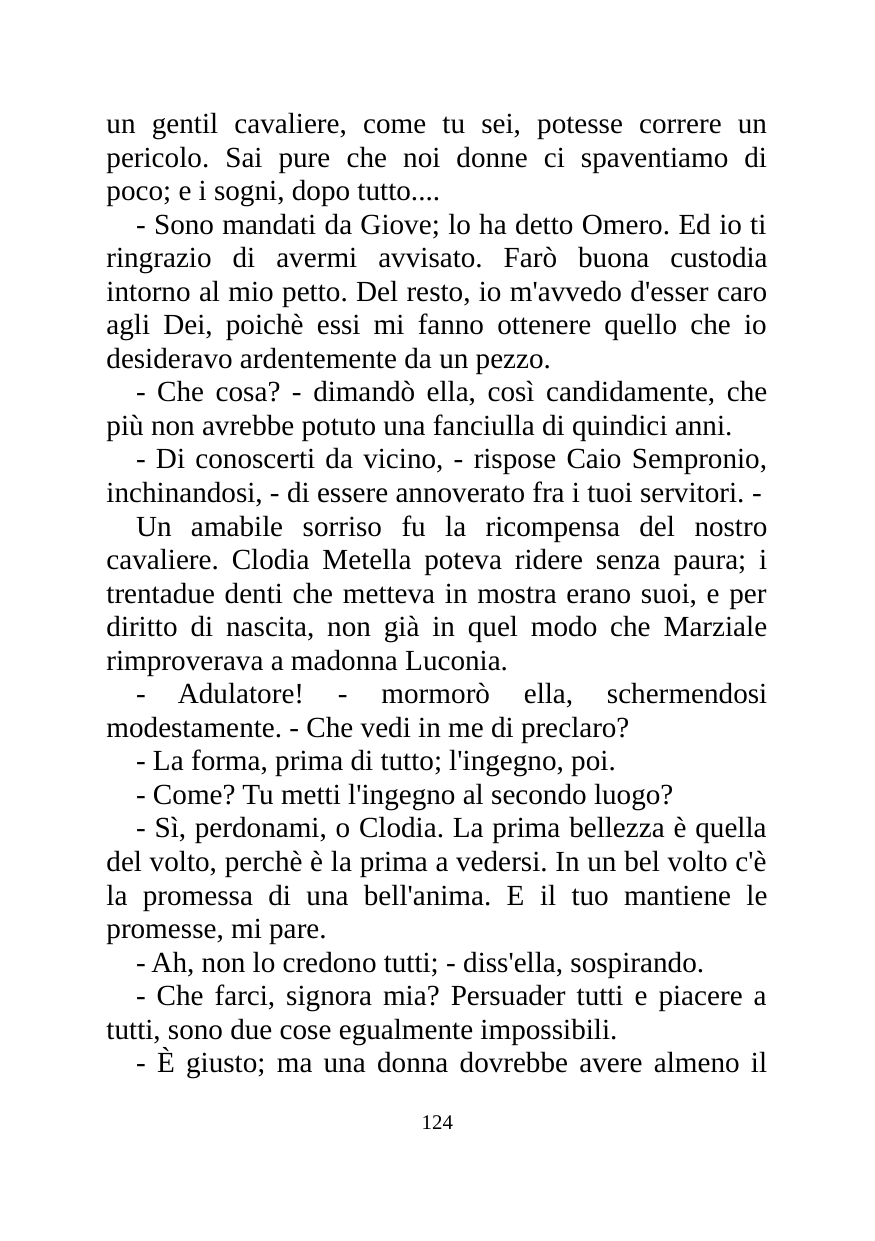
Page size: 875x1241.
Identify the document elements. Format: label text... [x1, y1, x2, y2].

text un gentil cavaliere, come tu sei, potesse correre un pericolo. Sai pure che noi donne ci spaventiamo di poco; e i sogni, dopo tutto.... [106, 106, 768, 207]
text - Come? Tu metti l'ingegno al secondo luogo? [106, 777, 768, 811]
text - Sì, perdonami, o Clodia. La prima bellezza è quella del volto, perchè è la prima a vedersi. In un bel volto c'è la promessa di una bell'anima. E il tuo mantiene le promesse, mi pare. [106, 811, 768, 945]
text Un amabile sorriso fu la ricompensa del nostro cavaliere. Clodia Metella poteva ridere senza paura; i trentadue denti che metteva in mostra erano suoi, e per diritto di nascita, non già in quel modo che Marziale rimproverava a madonna Luconia. [106, 509, 768, 676]
text - La forma, prima di tutto; l'ingegno, poi. [106, 743, 768, 777]
text - Ah, non lo credono tutti; - diss'ella, sospirando. [106, 945, 768, 978]
text - Sono mandati da Giove; lo ha detto Omero. Ed io ti ringrazio di avermi avvisato. Farò buona custodia intorno al mio petto. Del resto, io m'avvedo d'esser caro agli Dei, poichè essi mi fanno ottenere quello che io desideravo ardentemente da un pezzo. [106, 207, 768, 374]
text - Adulatore! - mormorò ella, schermendosi modestamente. - Che vedi in me di preclaro? [106, 676, 768, 743]
text - Di conoscerti da vicino, - rispose Caio Sempronio, inchinandosi, - di essere annoverato fra i tuoi servitori. - [106, 442, 768, 509]
text - Che cosa? - dimandò ella, così candidamente, che più non avrebbe potuto una fanciulla di quindici anni. [106, 374, 768, 442]
text - È giusto; ma una donna dovrebbe avere almeno il [106, 1045, 768, 1079]
text - Che farci, signora mia? Persuader tutti e piacere a tutti, sono due cose egualmente impossibili. [106, 978, 768, 1045]
